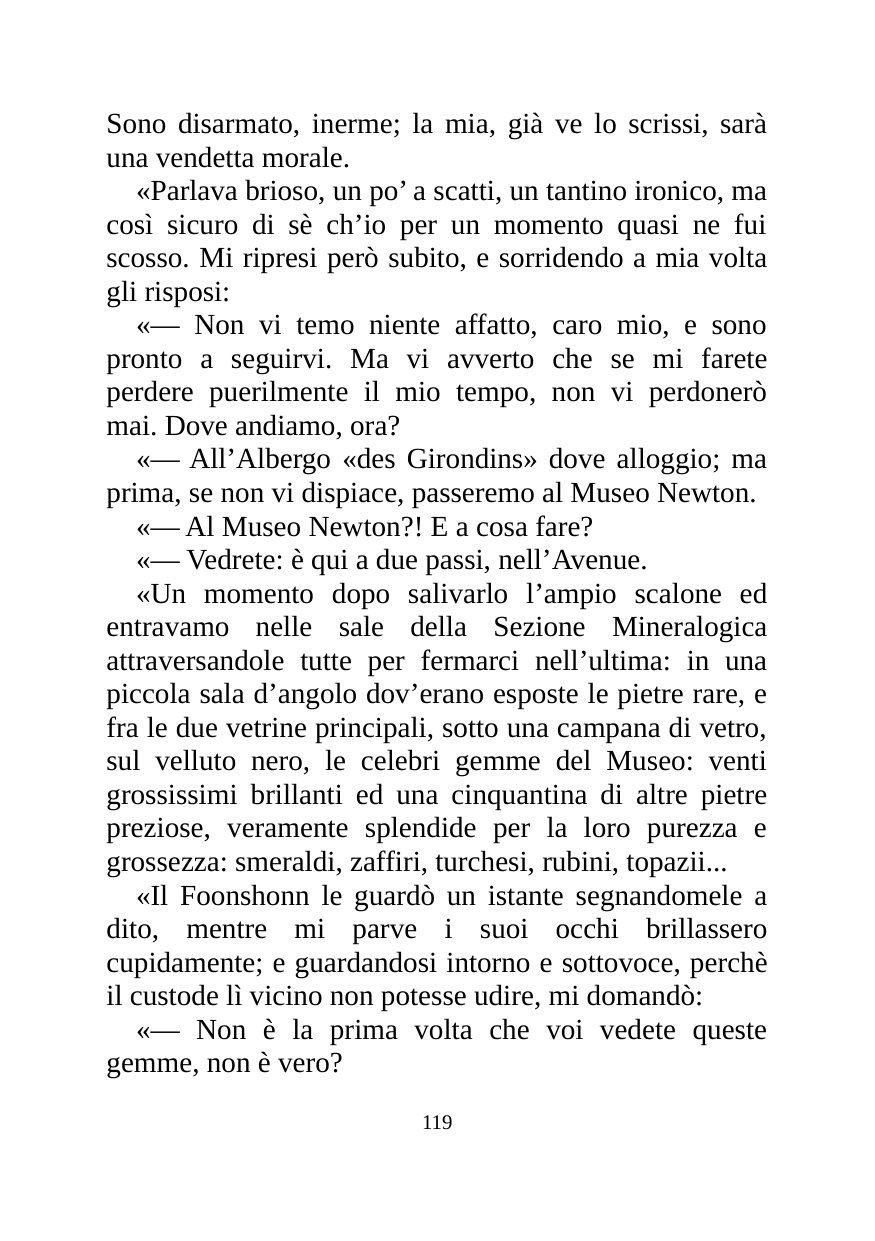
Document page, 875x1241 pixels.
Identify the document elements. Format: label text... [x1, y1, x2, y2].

text «— Non vi temo niente affatto, caro mio, e sono pronto a seguirvi. Ma vi avverto che se mi farete perdere puerilmente il mio tempo, non vi perdonerò mai. Dove andiamo, ora? [106, 307, 768, 442]
text «— Vedrete: è qui a due passi, nell’Avenue. [106, 542, 768, 576]
text «— Al Museo Newton?! E a cosa fare? [106, 509, 768, 542]
text Sono disarmato, inerme; la mia, già ve lo scrissi, sarà una vendetta morale. [106, 106, 768, 173]
text «— Non è la prima volta che voi vedete queste gemme, non è vero? [106, 1012, 768, 1079]
text «Il Foonshonn le guardò un istante segnandomele a dito, mentre mi parve i suoi occhi brillassero cupidamente; e guardandosi intorno e sottovoce, perchè il custode lì vicino non potesse udire, mi domandò: [106, 878, 768, 1012]
text «Un momento dopo salivarlo l’ampio scalone ed entravamo nelle sale della Sezione Mineralogica attraversandole tutte per fermarci nell’ultima: in una piccola sala d’angolo dov’erano esposte le pietre rare, e fra le due vetrine principali, sotto una campana di vetro, sul velluto nero, le celebri gemme del Museo: venti grossissimi brillanti ed una cinquantina di altre pietre preziose, veramente splendide per la loro purezza e grossezza: smeraldi, zaffiri, turchesi, rubini, topazii... [106, 576, 768, 878]
text «Parlava brioso, un po’ a scatti, un tantino ironico, ma così sicuro di sè ch’io per un momento quasi ne fui scosso. Mi ripresi però subito, e sorridendo a mia volta gli risposi: [106, 173, 768, 307]
text «— All’Albergo «des Girondins» dove alloggio; ma prima, se non vi dispiace, passeremo al Museo Newton. [106, 442, 768, 509]
